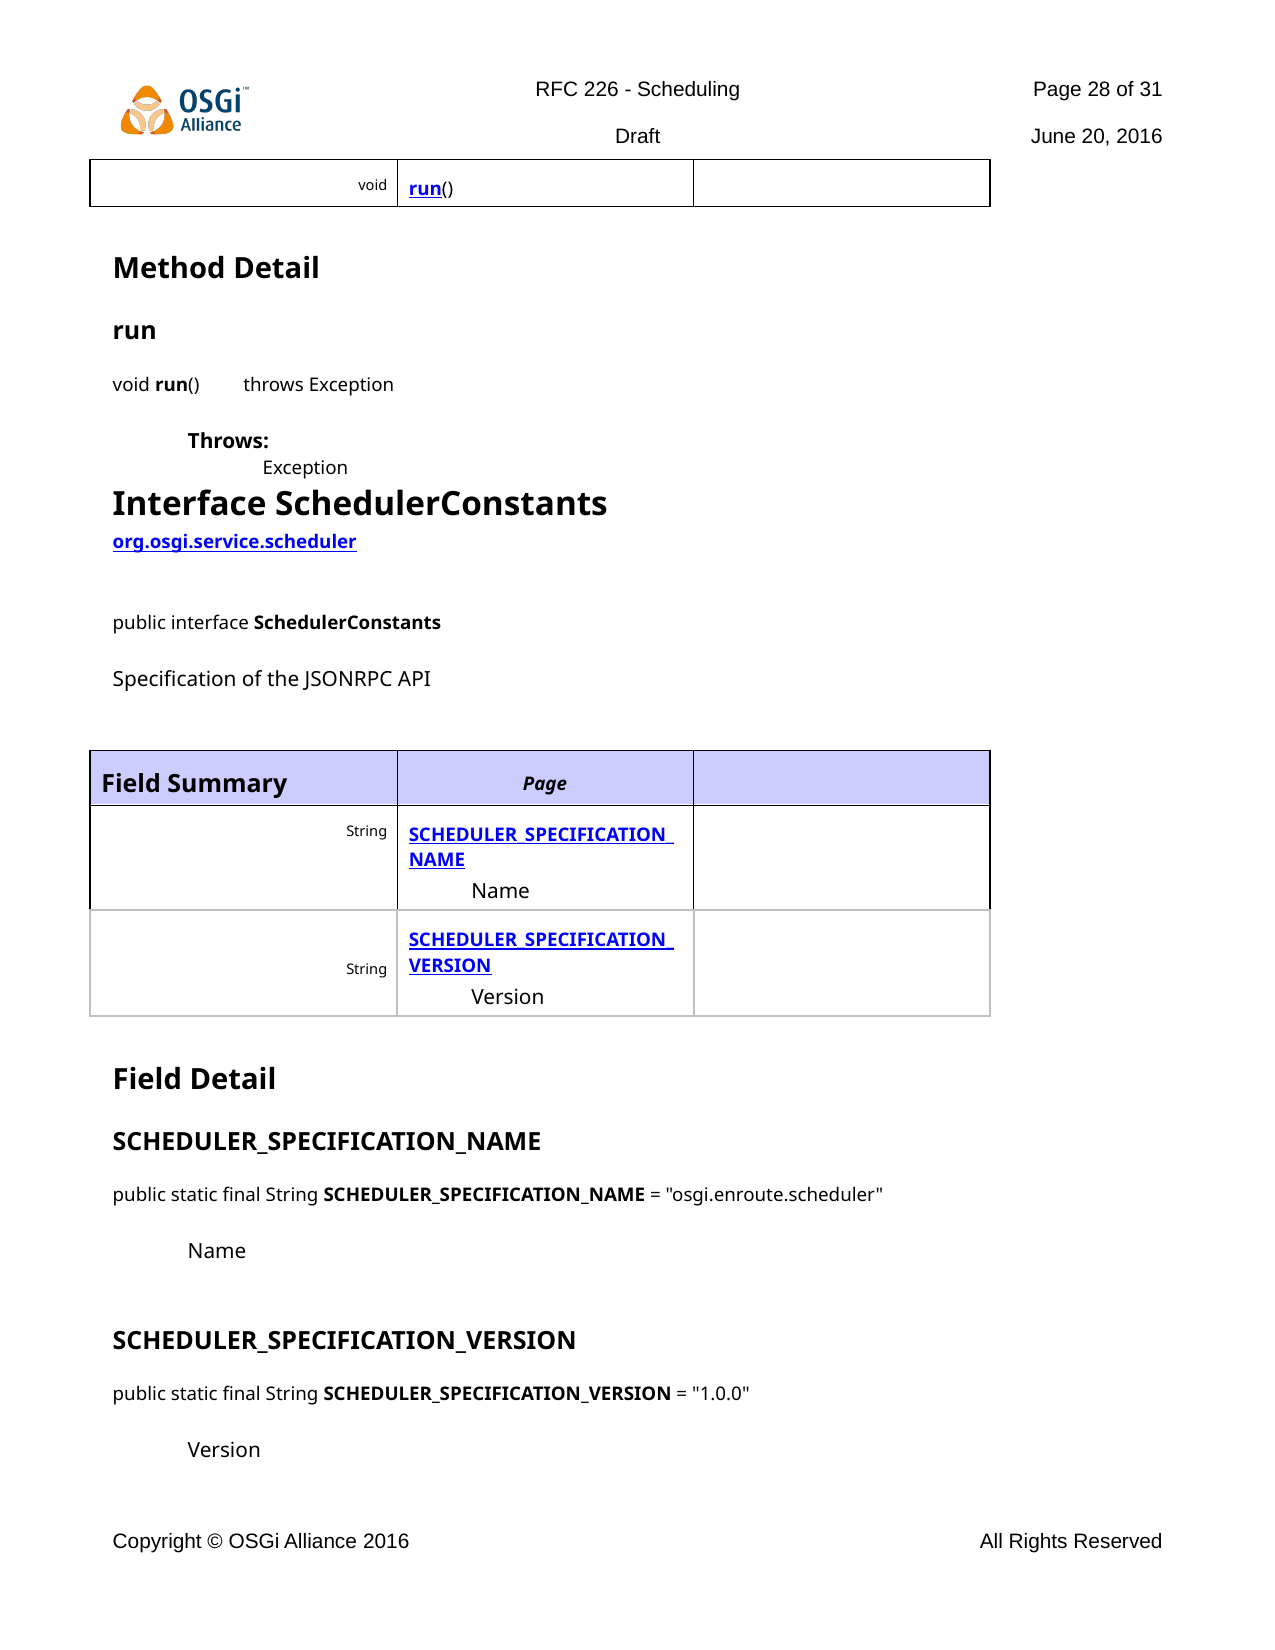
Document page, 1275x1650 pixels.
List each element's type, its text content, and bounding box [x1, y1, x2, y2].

table_cell [694, 806, 989, 909]
text public static final String SCHEDULER_SPECIFICATION_NAME = "osgi.enroute.scheduler" [112, 1182, 1162, 1207]
table_cell [694, 160, 989, 206]
text Method Detail [112, 248, 1162, 287]
table_cell SCHEDULER_SPECIFICATION_VERSION Version [398, 911, 693, 1015]
text void run() throws Exception [112, 371, 1162, 397]
text Exception [262, 454, 1162, 480]
table_cell void [91, 160, 397, 206]
text SCHEDULER_SPECIFICATION_VERSION [112, 1322, 1162, 1356]
table_header Page [398, 751, 693, 804]
table_cell String [91, 911, 396, 1015]
table_cell run() [398, 160, 693, 206]
table_header Field Summary [91, 751, 397, 804]
text org.osgi.service.scheduler [112, 529, 1162, 554]
table_cell [695, 911, 989, 1015]
text public interface SchedulerConstants [112, 609, 1162, 635]
table_cell SCHEDULER_SPECIFICATION_NAME Name [398, 806, 693, 909]
text Name [187, 1236, 1162, 1265]
text run [112, 313, 1162, 347]
text SCHEDULER_SPECIFICATION_NAME [112, 1123, 1162, 1157]
text public static final String SCHEDULER_SPECIFICATION_VERSION = "1.0.0" [112, 1381, 1162, 1406]
picture [113, 78, 257, 142]
table_cell String [91, 806, 397, 909]
text Interface SchedulerConstants [112, 480, 1162, 525]
text Throws: [187, 426, 1162, 454]
text Field Detail [112, 1058, 1162, 1098]
text Specification of the JSONRPC API [112, 664, 1162, 693]
table_header [694, 751, 989, 804]
text Version [187, 1435, 1162, 1464]
